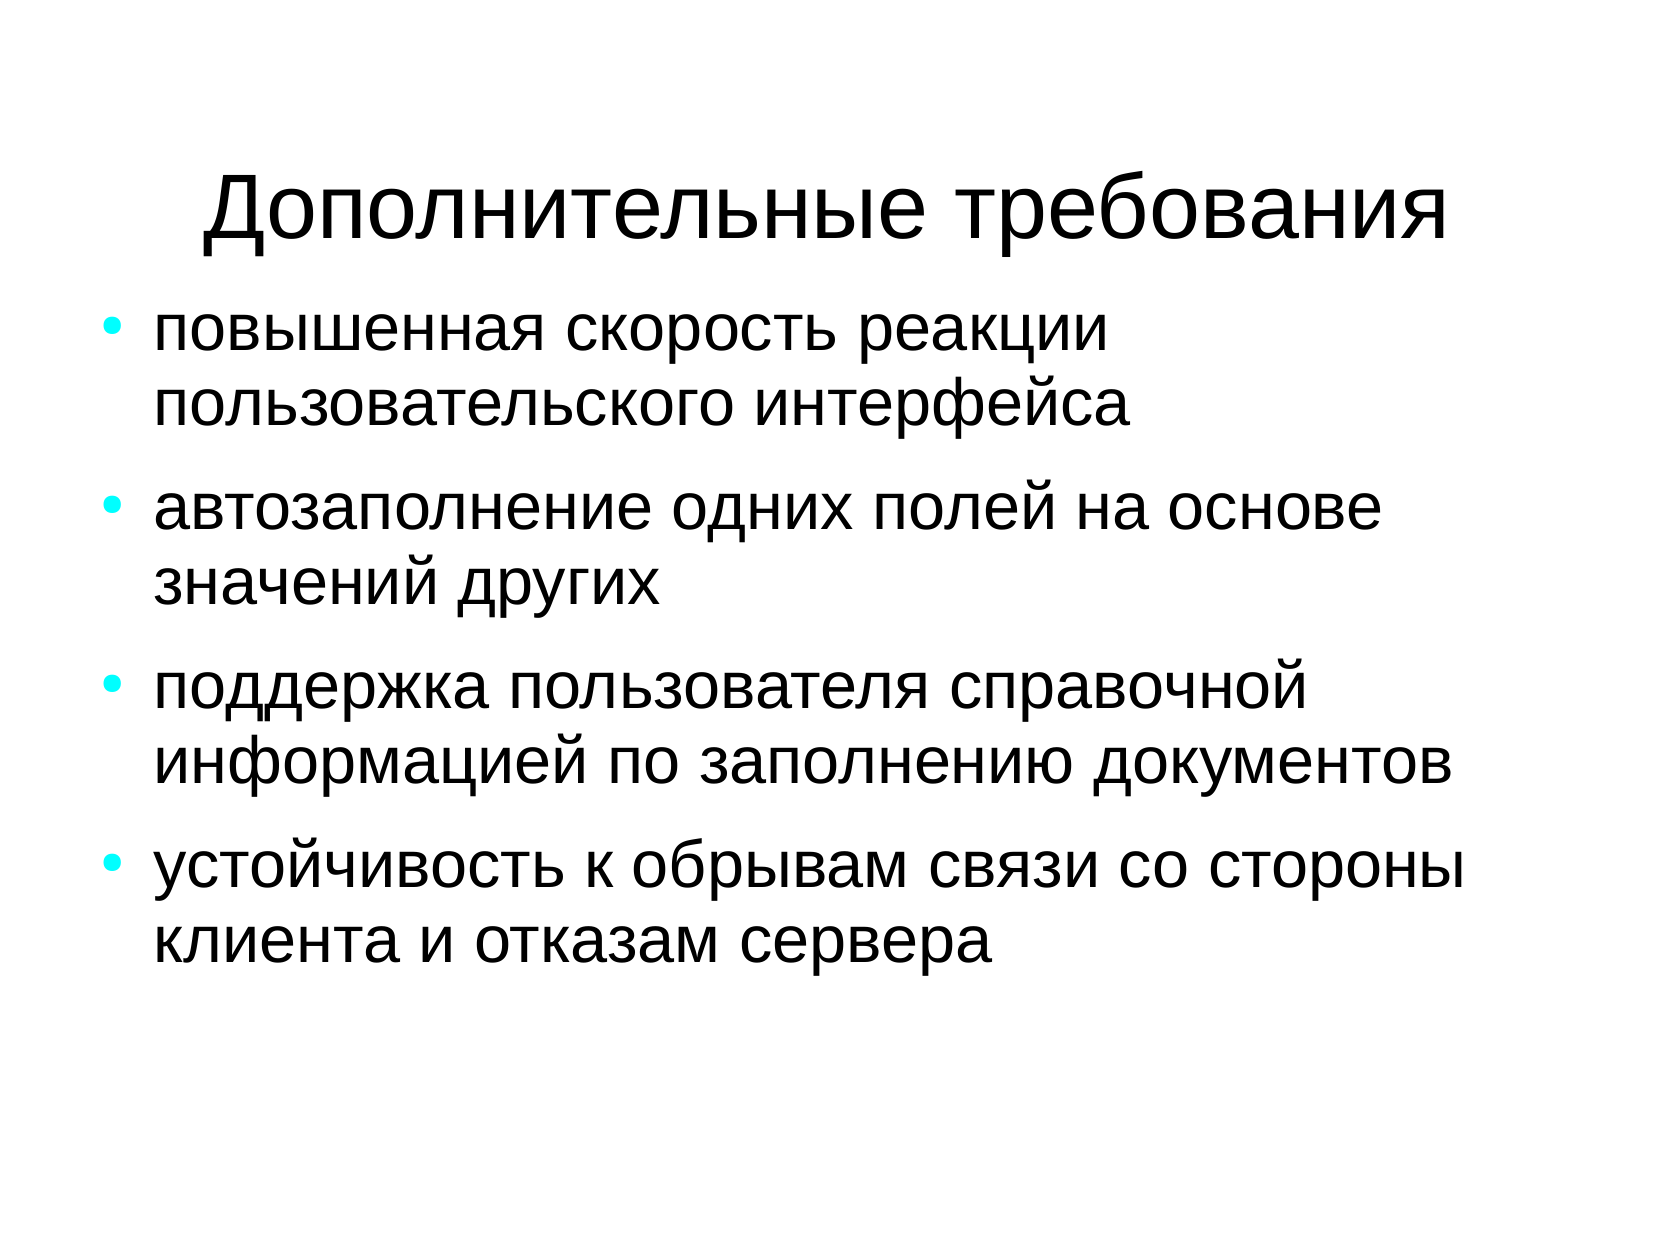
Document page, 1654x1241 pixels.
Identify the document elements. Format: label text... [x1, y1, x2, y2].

list повышенная скорость реакции пользовательского интерфейса автозаполнение одних полей на основе значений других поддержка пользователя справочной информацией по заполнению документов устойчивость к обрывам связи со стороны клиента и отказам сервера [82, 290, 1571, 1109]
title Дополнительные требования [121, 110, 1534, 290]
